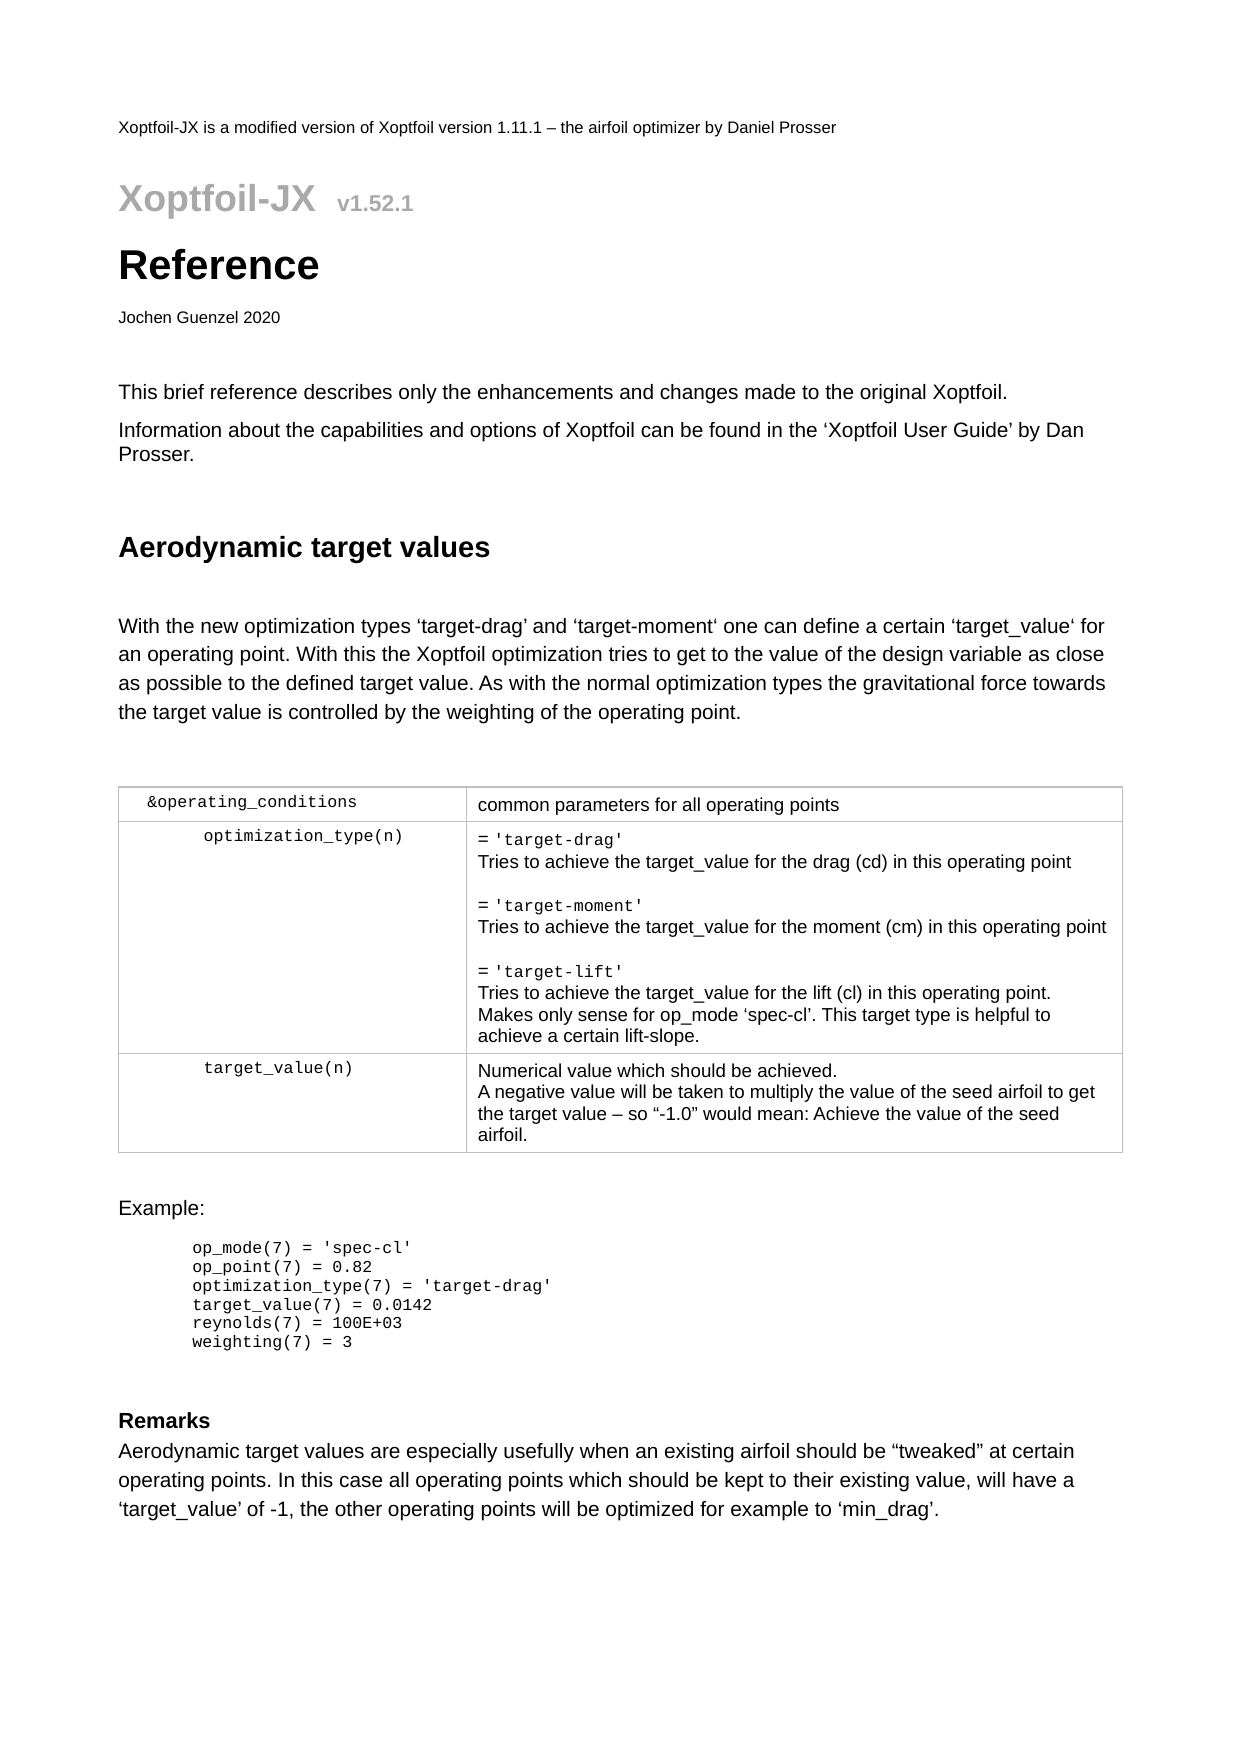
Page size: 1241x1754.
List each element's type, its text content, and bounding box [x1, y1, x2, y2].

table_cell optimization_type(n) [119, 822, 466, 1053]
subtitle Xoptfoil-JX v1.52.1 [118, 176, 1122, 219]
text This brief reference describes only the enhancements and changes made to the original Xoptfoil. [118, 380, 1122, 404]
text Aerodynamic target values are especially usefully when an existing airfoil should be “tweaked” at certain operating points. In this case all operating points which should be kept to their existing value, will have a ‘target_value’ of -1, the other operating points will be optimized for example to ‘min_drag’. [118, 1439, 1122, 1521]
table_cell = 'target-drag' Tries to achieve the target_value for the drag (cd) in this operating point = 'target-moment' Tries to achieve the target_value for the moment (cm) in this operating point = 'target-lift' Tries to achieve the target_value for the lift (cl) in this operating point. Makes only sense for op_mode ‘spec-cl’. This target type is helpful to achieve a certain lift-slope. [467, 822, 1122, 1053]
text With the new optimization types ‘target-drag’ and ‘target-moment‘ one can define a certain ‘target_value‘ for an operating point. With this the Xoptfoil optimization tries to get to the value of the design variable as close as possible to the defined target value. As with the normal optimization types the gravitational force towards the target value is controlled by the weighting of the operating point. [118, 613, 1122, 724]
text Jochen Guenzel 2020 [118, 288, 1122, 327]
table_cell target_value(n) [119, 1054, 466, 1152]
subtitle Reference [118, 240, 1122, 288]
text op_mode(7) = 'spec-cl' op_point(7) = 0.82 optimization_type(7) = 'target-drag' target_value(7) = 0.0142 reynolds(7) = 100E+03 weighting(7) = 3 [192, 1239, 1122, 1376]
text Information about the capabilities and options of Xoptfoil can be found in the ‘Xoptfoil User Guide’ by Dan Prosser. [118, 418, 1122, 466]
text Example: [118, 1196, 1122, 1220]
text Xoptfoil-JX is a modified version of Xoptfoil version 1.11.1 – the airfoil optimizer by Daniel Prosser [118, 118, 1122, 137]
subtitle Aerodynamic target values [118, 530, 1122, 564]
table_cell Numerical value which should be achieved. A negative value will be taken to multiply the value of the seed airfoil to get the target value – so “-1.0” would mean: Achieve the value of the seed airfoil. [467, 1054, 1122, 1152]
subtitle Remarks [118, 1382, 1122, 1433]
table_header &operating_conditions [119, 788, 466, 821]
table_header common parameters for all operating points [467, 788, 1122, 821]
